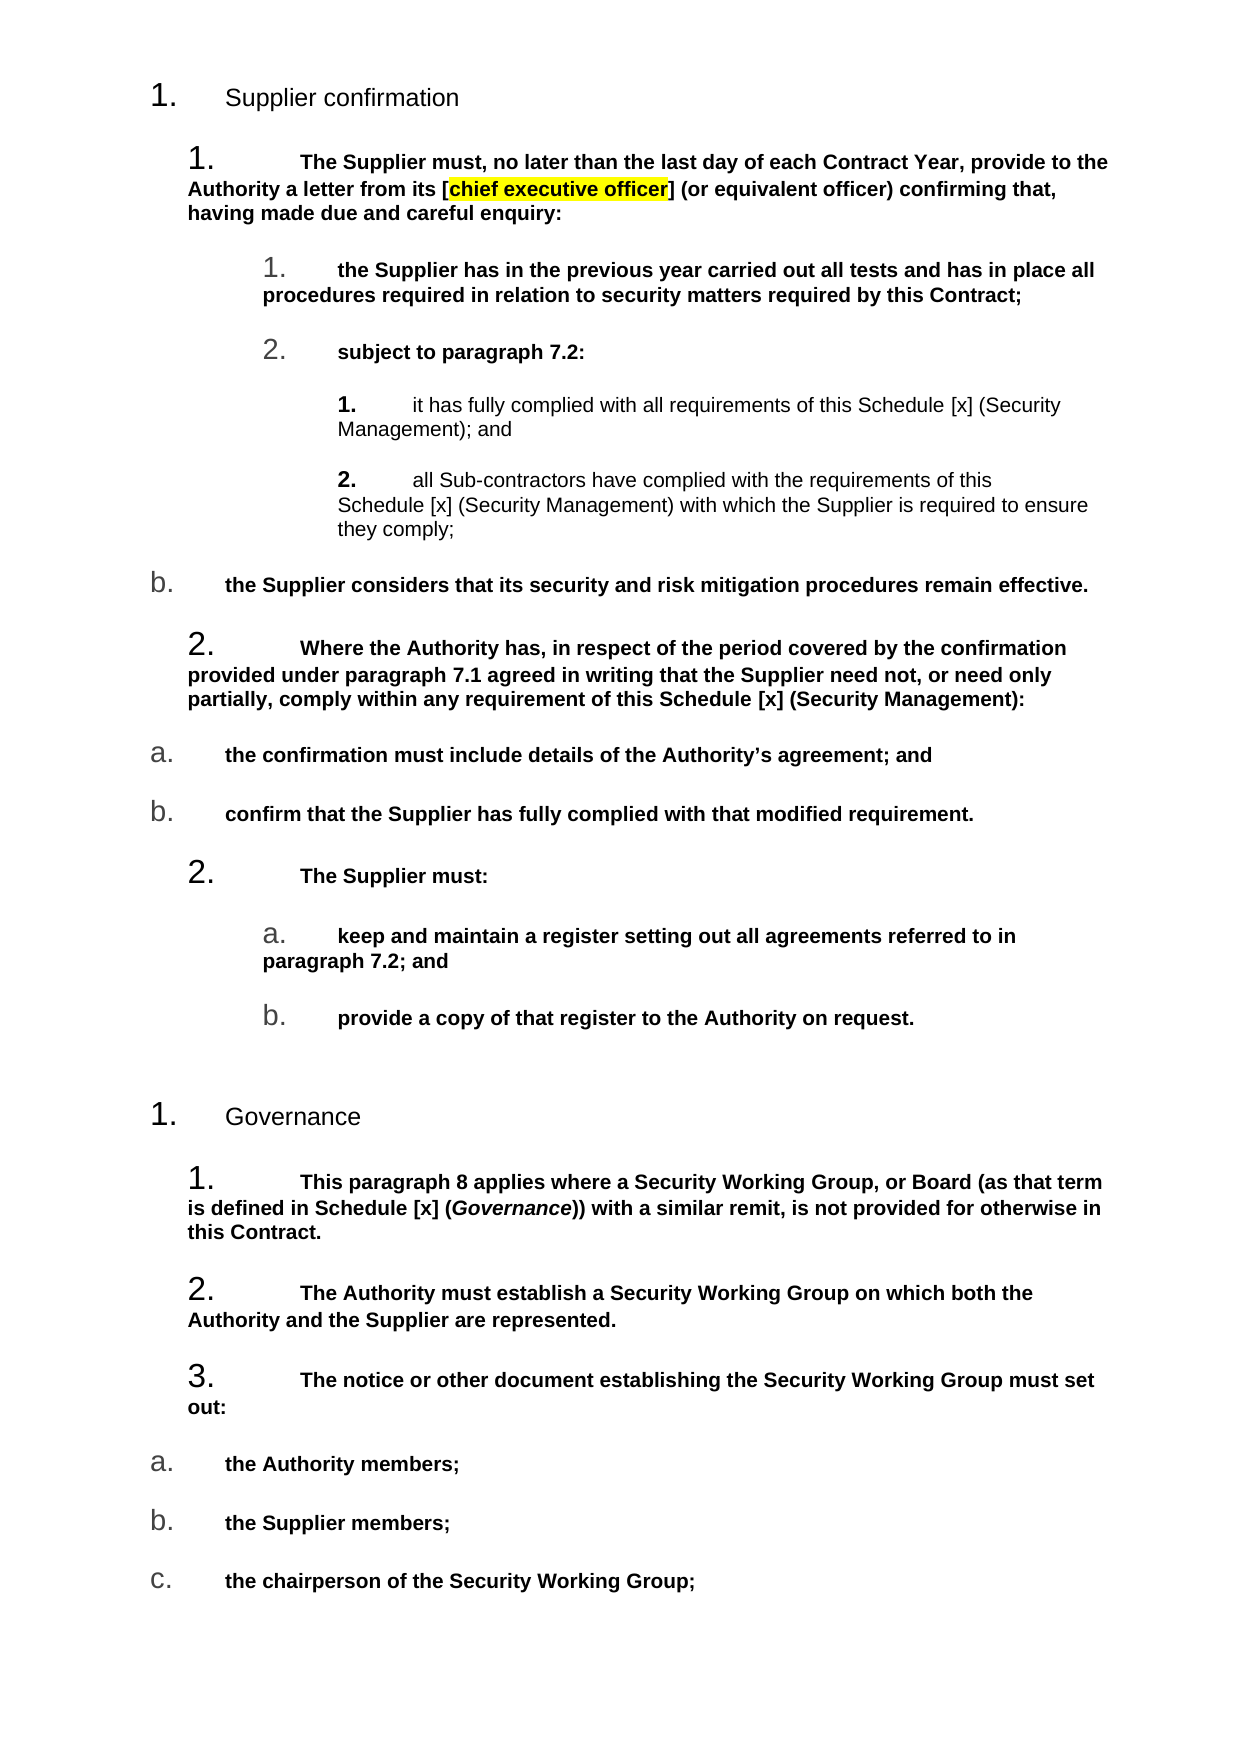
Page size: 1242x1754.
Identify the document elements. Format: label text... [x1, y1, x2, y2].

subtitle provide a copy of that register to the Authority on request. [262, 998, 1111, 1032]
subtitle Governance [150, 1094, 1111, 1133]
subtitle the confirmation must include details of the Authority’s agreement; and [150, 735, 1111, 769]
subtitle the Supplier considers that its security and risk mitigation procedures remain effective. [150, 565, 1111, 599]
subtitle the Supplier has in the previous year carried out all tests and has in place all procedures required in relation to security matters required by this Contract; [262, 250, 1111, 307]
subtitle the Authority members; [150, 1444, 1111, 1477]
subtitle The Authority must establish a Security Working Group on which both the Authority and the Supplier are represented. [187, 1269, 1111, 1332]
subtitle This paragraph 8 applies where a Security Working Group, or Board (as that term is defined in Schedule [x] (Governance)) with a similar remit, is not provided for otherwise in this Contract. [187, 1158, 1111, 1244]
subtitle subject to paragraph 7.2: [262, 332, 1111, 366]
subtitle Where the Authority has, in respect of the period covered by the confirmation provided under paragraph 7.1 agreed in writing that the Supplier need not, or need only partially, comply within any requirement of this Schedule [x] (Security Management): [187, 624, 1111, 710]
subtitle The notice or other document establishing the Security Working Group must set out: [187, 1357, 1111, 1419]
subtitle The Supplier must: [187, 852, 1111, 891]
subtitle Supplier confirmation [150, 75, 1111, 113]
subtitle The Supplier must, no later than the last day of each Contract Year, provide to the Authority a letter from its [chief executive officer] (or equivalent officer) confirming that, having made due and careful enquiry: [187, 138, 1111, 225]
subtitle the Supplier members; [150, 1502, 1111, 1536]
subtitle keep and maintain a register setting out all agreements referred to in paragraph 7.2; and [262, 916, 1111, 973]
subtitle confirm that the Supplier has fully complied with that modified requirement. [150, 794, 1111, 827]
subtitle all Sub-contractors have complied with the requirements of this Schedule [x] (Security Management) with which the Supplier is required to ensure they comply; [337, 466, 1111, 540]
subtitle the chairperson of the Security Working Group; [150, 1561, 1111, 1594]
subtitle it has fully complied with all requirements of this Schedule [x] (Security Management); and [337, 391, 1111, 441]
